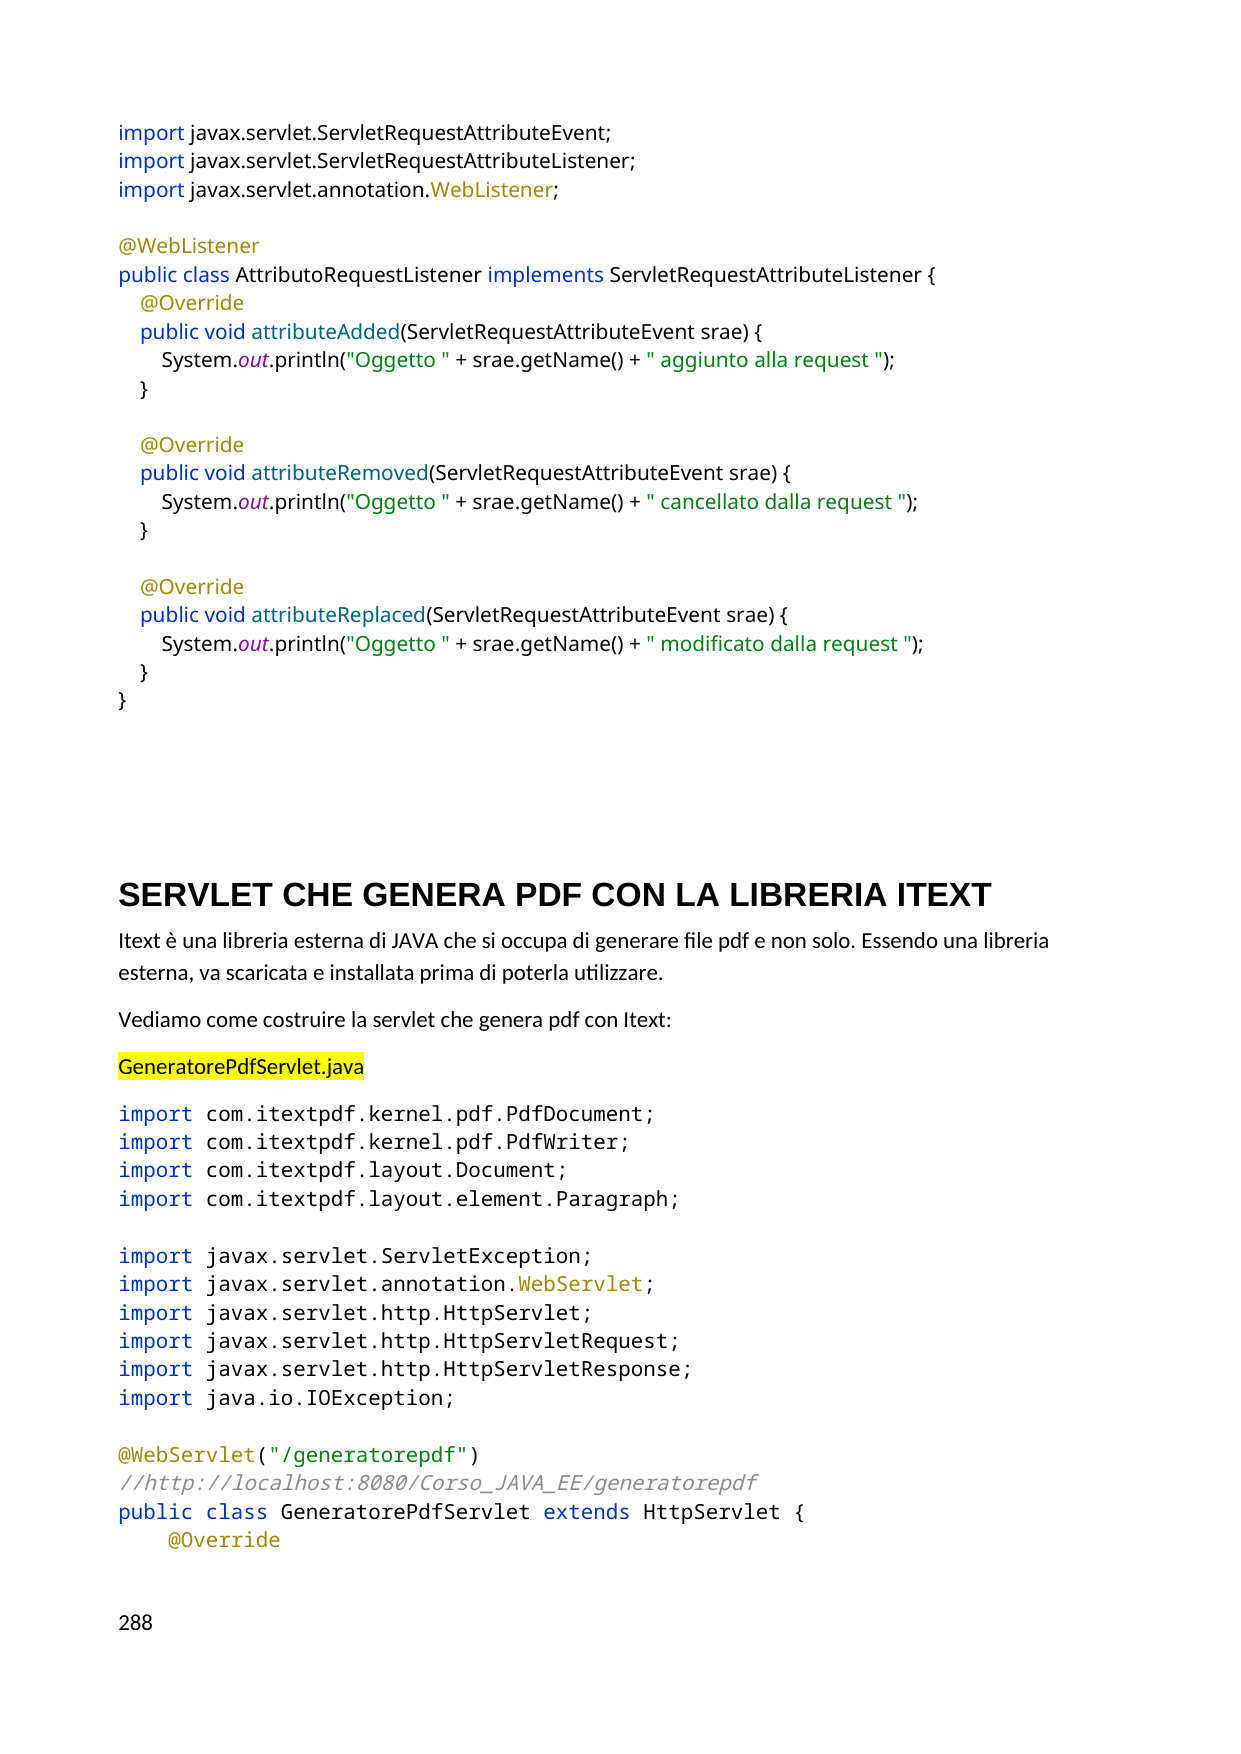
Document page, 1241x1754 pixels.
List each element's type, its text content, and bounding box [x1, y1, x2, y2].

text Vediamo come costruire la servlet che genera pdf con Itext: [118, 1005, 1122, 1033]
text GeneratorePdfServlet.java [118, 1052, 1122, 1080]
subtitle SERVLET CHE GENERA PDF CON LA LIBRERIA ITEXT [118, 875, 1122, 914]
text import com.itextpdf.kernel.pdf.PdfDocument; import com.itextpdf.kernel.pdf.PdfWriter; import com.itextpdf.layout.Document; import com.itextpdf.layout.element.Paragraph; import javax.servlet.ServletException; import javax.servlet.annotation.WebServlet; import javax.servlet.http.HttpServlet; import javax.servlet.http.HttpServletRequest; import javax.servlet.http.HttpServletResponse; import java.io.IOException; @WebServlet("/generatorepdf") //http://localhost:8080/Corso_JAVA_EE/generatorepdf public class GeneratorePdfServlet extends HttpServlet { @Override [118, 1099, 1122, 1554]
text Itext è una libreria esterna di JAVA che si occupa di generare file pdf e non solo. Essendo una libreria esterna, va scaricata e installata prima di poterla utilizzare. [118, 926, 1122, 986]
text import javax.servlet.ServletRequestAttributeEvent; import javax.servlet.ServletRequestAttributeListener; import javax.servlet.annotation.WebListener; @WebListener public class AttributoRequestListener implements ServletRequestAttributeListener { @Override public void attributeAdded(ServletRequestAttributeEvent srae) { System.out.println("Oggetto " + srae.getName() + " aggiunto alla request "); } @Override public void attributeRemoved(ServletRequestAttributeEvent srae) { System.out.println("Oggetto " + srae.getName() + " cancellato dalla request "); } @Override public void attributeReplaced(ServletRequestAttributeEvent srae) { System.out.println("Oggetto " + srae.getName() + " modificato dalla request "); } } [118, 118, 1122, 714]
